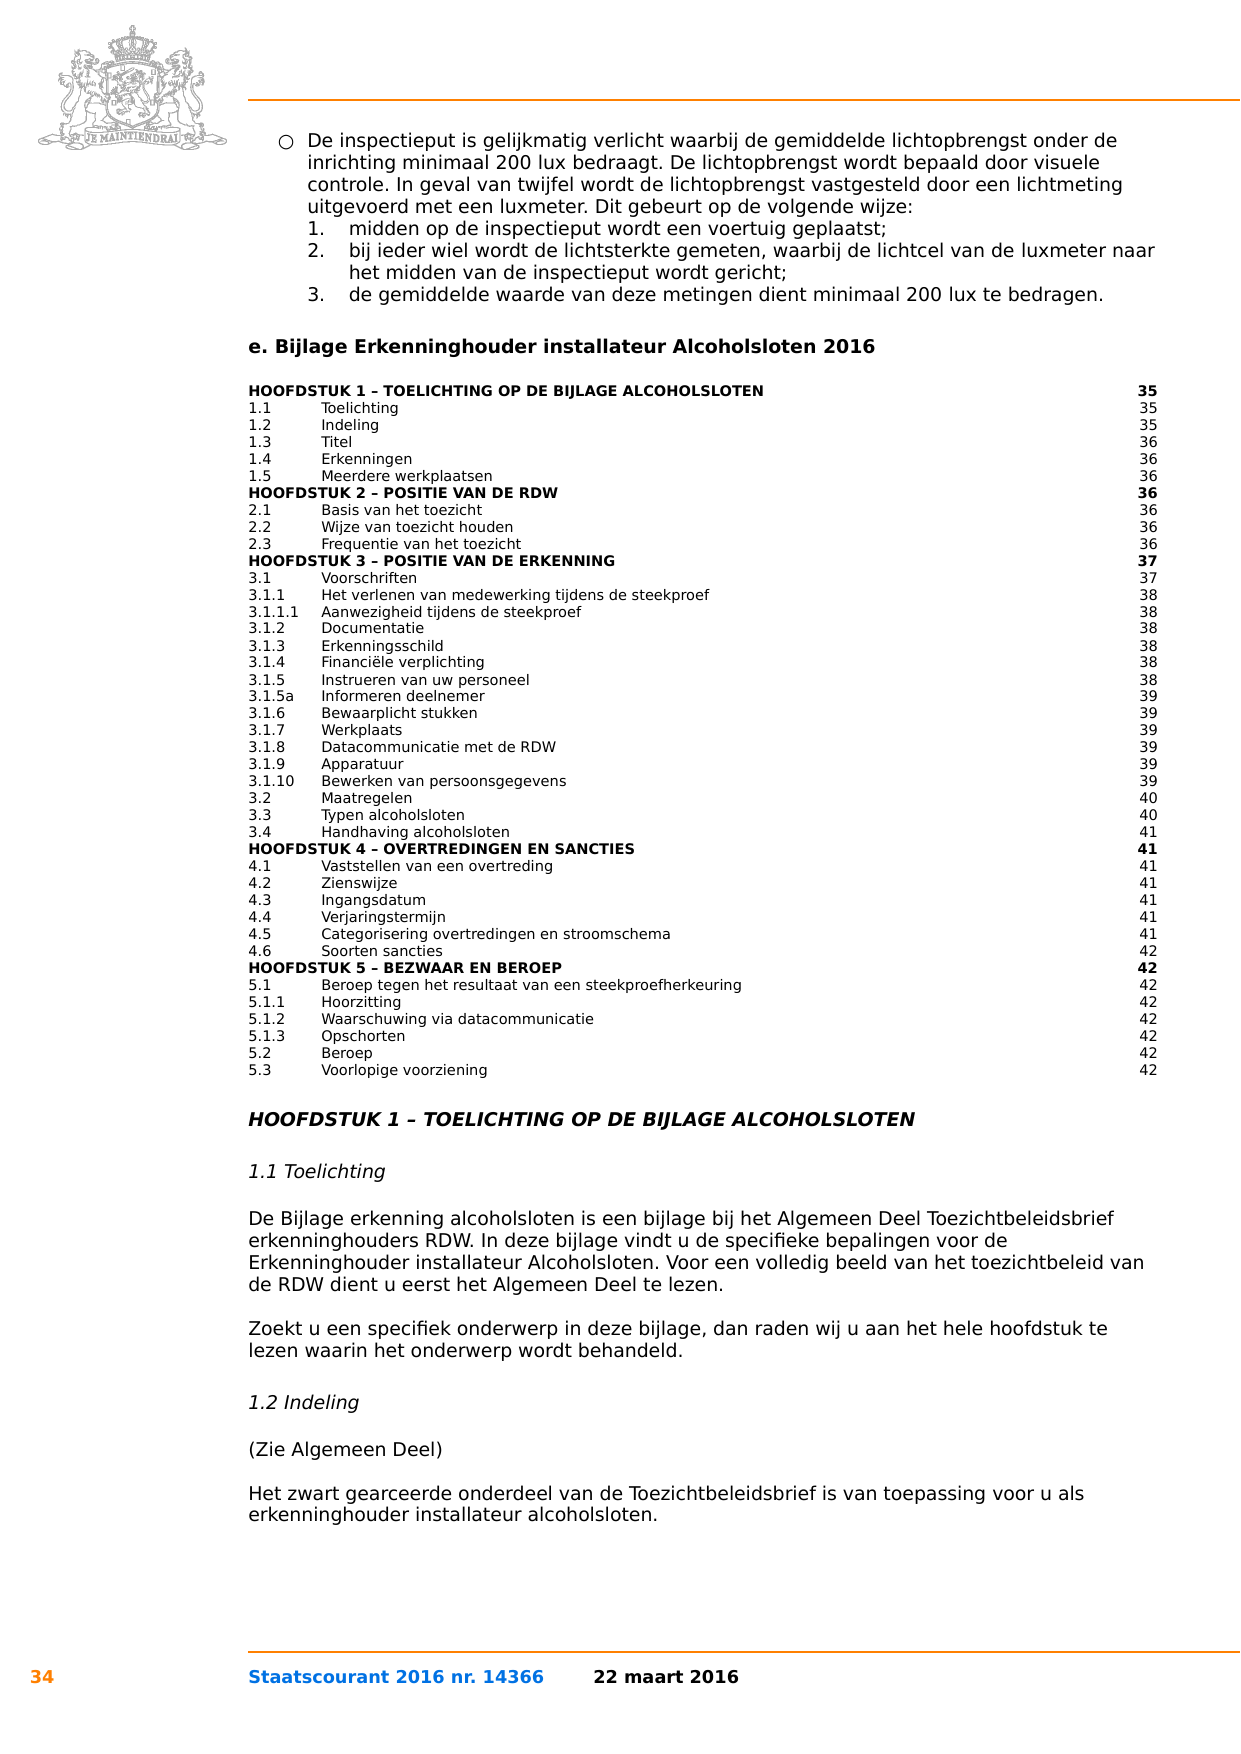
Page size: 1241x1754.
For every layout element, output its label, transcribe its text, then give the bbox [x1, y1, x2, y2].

table_cell 3.3 [248, 807, 315, 824]
table_cell 4.1 [248, 858, 315, 875]
table_cell 1.5 [248, 468, 315, 484]
text Het zwart gearceerde onderdeel van de Toezichtbeleidsbrief is van toepassing voor u als erkenninghouder installateur alcoholsloten. [248, 1482, 1163, 1526]
table_cell Meerdere werkplaatsen [315, 468, 1093, 484]
table_cell 39 [1093, 756, 1163, 773]
table_cell 3.1.1 [248, 586, 315, 603]
table_cell 3.1.1.1 [248, 604, 315, 620]
table_cell 39 [1093, 688, 1163, 705]
table_cell 39 [1093, 705, 1163, 722]
table_cell Frequentie van het toezicht [315, 536, 1093, 552]
table_cell 35 [1093, 400, 1163, 417]
table_cell Aanwezigheid tijdens de steekproef [315, 604, 1093, 620]
table_cell Soorten sancties [315, 943, 1093, 960]
table_cell 36 [1093, 502, 1163, 518]
table_cell 3.1.2 [248, 620, 315, 637]
table_cell Categorisering overtredingen en stroomschema [315, 926, 1093, 943]
table_cell 5.2 [248, 1045, 315, 1062]
table_cell 39 [1093, 739, 1163, 756]
table_cell 4.2 [248, 875, 315, 892]
table_cell Beroep [315, 1045, 1093, 1062]
table_cell 3.2 [248, 790, 315, 807]
table_cell 4.6 [248, 943, 315, 960]
table_cell Toelichting [315, 400, 1093, 417]
table_cell 41 [1093, 824, 1163, 841]
table_cell 37 [1093, 553, 1163, 569]
text De Bijlage erkenning alcoholsloten is een bijlage bij het Algemeen Deel Toezichtbeleidsbrief erkenninghouders RDW. In deze bijlage vindt u de specifieke bepalingen voor de Erkenninghouder installateur Alcoholsloten. Voor een volledig beeld van het toezichtbeleid van de RDW dient u eerst het Algemeen Deel te lezen. [248, 1208, 1163, 1296]
table_cell 1.4 [248, 451, 315, 468]
table_cell 42 [1093, 1045, 1163, 1062]
table_cell 39 [1093, 773, 1163, 790]
subtitle HOOFDSTUK 1 – TOELICHTING OP DE BIJLAGE ALCOHOLSLOTEN [248, 1109, 1163, 1131]
table_cell 42 [1093, 943, 1163, 960]
table_cell 35 [1093, 417, 1163, 434]
table_cell 3.1.5a [248, 688, 315, 705]
subtitle e. Bijlage Erkenninghouder installateur Alcoholsloten 2016 [248, 336, 1163, 358]
table_cell Opschorten [315, 1028, 1093, 1045]
table_cell Wijze van toezicht houden [315, 519, 1093, 536]
table_cell 39 [1093, 722, 1163, 739]
table_cell 42 [1093, 1028, 1163, 1045]
table_cell Erkenningsschild [315, 638, 1093, 654]
table_cell 1.1 [248, 400, 315, 417]
table_cell 42 [1093, 994, 1163, 1011]
table_cell Hoorzitting [315, 994, 1093, 1011]
table_cell Maatregelen [315, 790, 1093, 807]
table_cell 38 [1093, 671, 1163, 688]
table_cell 38 [1093, 586, 1163, 603]
table_cell 5.1.2 [248, 1011, 315, 1028]
table_cell 3.1.8 [248, 739, 315, 756]
table_cell 3.1 [248, 570, 315, 586]
table_cell Bewaarplicht stukken [315, 705, 1093, 722]
table_cell 38 [1093, 654, 1163, 671]
text 3. de gemiddelde waarde van deze metingen dient minimaal 200 lux te bedragen. [307, 284, 1163, 306]
table_cell Voorlopige voorziening [315, 1062, 1093, 1079]
table_cell 5.1.3 [248, 1028, 315, 1045]
table_cell 2.3 [248, 536, 315, 552]
table_cell 3.1.7 [248, 722, 315, 739]
table_cell Verjaringstermijn [315, 909, 1093, 926]
table_cell 42 [1093, 977, 1163, 994]
table_cell 38 [1093, 638, 1163, 654]
table_cell 36 [1093, 519, 1163, 536]
table_cell Informeren deelnemer [315, 688, 1093, 705]
table_cell 40 [1093, 807, 1163, 824]
table_cell Bewerken van persoonsgegevens [315, 773, 1093, 790]
table_cell 41 [1093, 858, 1163, 875]
table_cell 37 [1093, 570, 1163, 586]
table_cell 1.3 [248, 434, 315, 451]
table_cell 41 [1093, 909, 1163, 926]
table_cell 3.1.3 [248, 638, 315, 654]
table_cell 41 [1093, 841, 1163, 858]
table_cell 36 [1093, 451, 1163, 468]
table_cell 40 [1093, 790, 1163, 807]
table_cell Typen alcoholsloten [315, 807, 1093, 824]
table_cell 36 [1093, 485, 1163, 502]
table_cell 5.1 [248, 977, 315, 994]
table_cell Het verlenen van medewerking tijdens de steekproef [315, 586, 1093, 603]
table_cell Financiële verplichting [315, 654, 1093, 671]
table_cell 41 [1093, 926, 1163, 943]
table_cell Basis van het toezicht [315, 502, 1093, 518]
text Zoekt u een specifiek onderwerp in deze bijlage, dan raden wij u aan het hele hoofdstuk te lezen waarin het onderwerp wordt behandeld. [248, 1318, 1163, 1362]
table_cell 1.2 [248, 417, 315, 434]
table_cell 4.5 [248, 926, 315, 943]
table_cell Documentatie [315, 620, 1093, 637]
text (Zie Algemeen Deel) [248, 1438, 1163, 1461]
table_cell Instrueren van uw personeel [315, 671, 1093, 688]
table_cell Apparatuur [315, 756, 1093, 773]
table_cell Handhaving alcoholsloten [315, 824, 1093, 841]
table_cell 3.1.9 [248, 756, 315, 773]
table_cell 36 [1093, 536, 1163, 552]
subtitle 1.1 Toelichting [248, 1161, 1163, 1183]
text ○ De inspectieput is gelijkmatig verlicht waarbij de gemiddelde lichtopbrengst onder de inrichting minimaal 200 lux bedraagt. De lichtopbrengst wordt bepaald door visuele controle. In geval van twijfel wordt de lichtopbrengst vastgesteld door een lichtmeting uitgevoerd met een luxmeter. Dit gebeurt op de volgende wijze: [278, 130, 1163, 218]
table_cell 38 [1093, 620, 1163, 637]
table_cell Ingangsdatum [315, 892, 1093, 909]
table_cell HOOFDSTUK 5 – BEZWAAR EN BEROEP [248, 960, 1093, 977]
table_header 35 [1093, 383, 1163, 400]
table_cell 36 [1093, 434, 1163, 451]
table_cell Datacommunicatie met de RDW [315, 739, 1093, 756]
table_header HOOFDSTUK 1 – TOELICHTING OP DE BIJLAGE ALCOHOLSLOTEN [248, 383, 1093, 400]
table_cell 3.1.5 [248, 671, 315, 688]
table_cell Waarschuwing via datacommunicatie [315, 1011, 1093, 1028]
table_cell 36 [1093, 468, 1163, 484]
table_cell Zienswijze [315, 875, 1093, 892]
table_cell Werkplaats [315, 722, 1093, 739]
table_cell Beroep tegen het resultaat van een steekproefherkeuring [315, 977, 1093, 994]
table_cell Erkenningen [315, 451, 1093, 468]
table_cell 42 [1093, 1011, 1163, 1028]
table_cell 42 [1093, 1062, 1163, 1079]
table_cell Voorschriften [315, 570, 1093, 586]
table_cell 38 [1093, 604, 1163, 620]
table_cell 5.1.1 [248, 994, 315, 1011]
subtitle 1.2 Indeling [248, 1392, 1163, 1413]
table_cell 5.3 [248, 1062, 315, 1079]
table_cell Vaststellen van een overtreding [315, 858, 1093, 875]
table_cell Indeling [315, 417, 1093, 434]
text 1. midden op de inspectieput wordt een voertuig geplaatst; [307, 218, 1163, 240]
table_cell 4.3 [248, 892, 315, 909]
table_cell Titel [315, 434, 1093, 451]
table_cell 42 [1093, 960, 1163, 977]
table_cell 41 [1093, 892, 1163, 909]
table_cell 3.1.10 [248, 773, 315, 790]
table_cell 3.1.6 [248, 705, 315, 722]
table_cell 2.1 [248, 502, 315, 518]
table_cell 41 [1093, 875, 1163, 892]
table_cell 2.2 [248, 519, 315, 536]
table_cell 3.4 [248, 824, 315, 841]
table_cell HOOFDSTUK 3 – POSITIE VAN DE ERKENNING [248, 553, 1093, 569]
table_cell 4.4 [248, 909, 315, 926]
table_cell HOOFDSTUK 2 – POSITIE VAN DE RDW [248, 485, 1093, 502]
text 2. bij ieder wiel wordt de lichtsterkte gemeten, waarbij de lichtcel van de luxmeter naar het midden van de inspectieput wordt gericht; [307, 240, 1163, 284]
picture [38, 25, 227, 150]
table_cell 3.1.4 [248, 654, 315, 671]
table_cell HOOFDSTUK 4 – OVERTREDINGEN EN SANCTIES [248, 841, 1093, 858]
